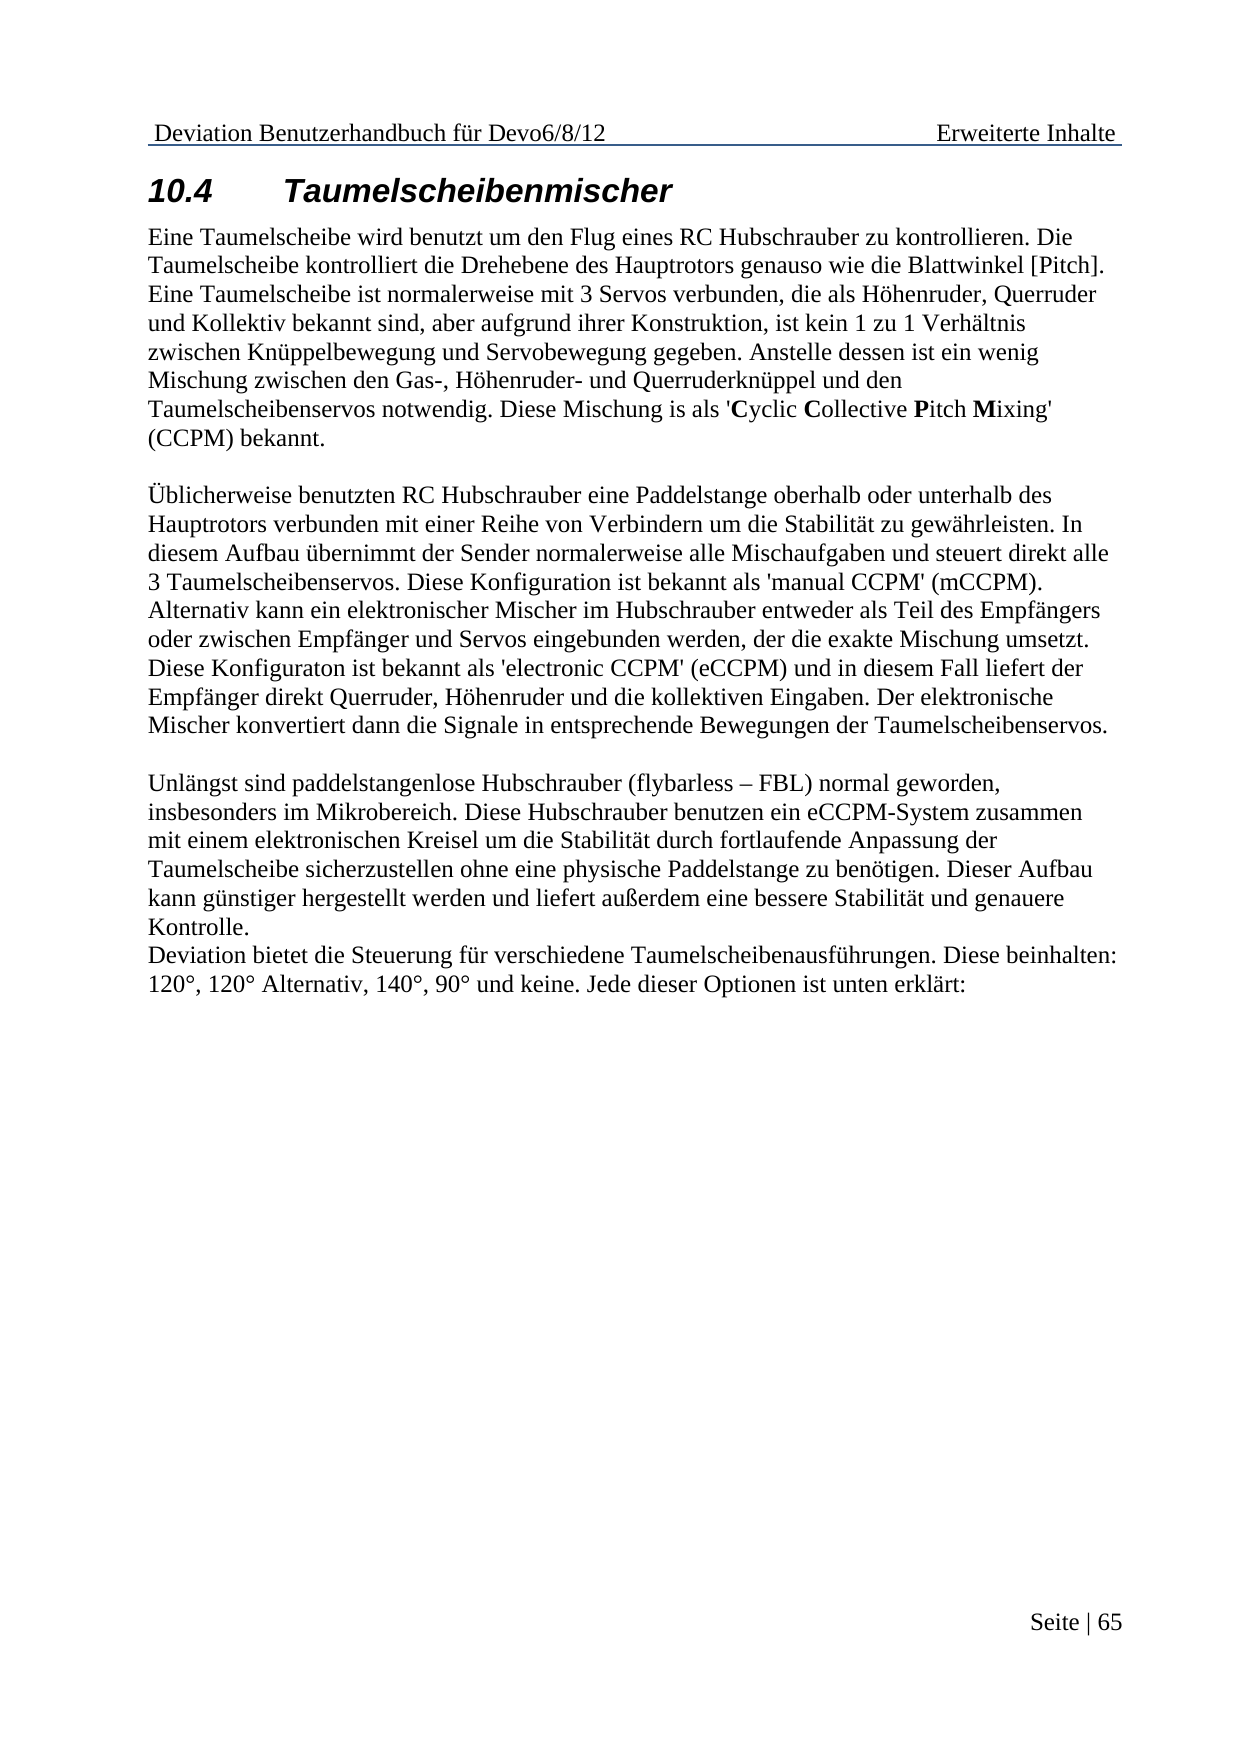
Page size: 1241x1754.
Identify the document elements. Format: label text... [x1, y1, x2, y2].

text Deviation bietet die Steuerung für verschiedene Taumelscheibenausführungen. Diese beinhalten: 120°, 120° Alternativ, 140°, 90° und keine. Jede dieser Optionen ist unten erklärt: [148, 940, 1122, 998]
text Eine Taumelscheibe wird benutzt um den Flug eines RC Hubschrauber zu kontrollieren. Die Taumelscheibe kontrolliert die Drehebene des Hauptrotors genauso wie die Blattwinkel [Pitch]. Eine Taumelscheibe ist normalerweise mit 3 Servos verbunden, die als Höhenruder, Querruder und Kollektiv bekannt sind, aber aufgrund ihrer Konstruktion, ist kein 1 zu 1 Verhältnis zwischen Knüppelbewegung und Servobewegung gegeben. Anstelle dessen ist ein wenig Mischung zwischen den Gas-, Höhenruder- und Querruderknüppel und den Taumelscheibenservos notwendig. Diese Mischung is als 'Cyclic Collective Pitch Mixing' (CCPM) bekannt. [148, 222, 1122, 452]
subtitle Taumelscheibenmischer [148, 171, 1122, 210]
text Unlängst sind paddelstangenlose Hubschrauber (flybarless – FBL) normal geworden, insbesonders im Mikrobereich. Diese Hubschrauber benutzen ein eCCPM-System zusammen mit einem elektronischen Kreisel um die Stabilität durch fortlaufende Anpassung der Taumelscheibe sicherzustellen ohne eine physische Paddelstange zu benötigen. Dieser Aufbau kann günstiger hergestellt werden und liefert außerdem eine bessere Stabilität und genauere Kontrolle. [148, 768, 1122, 940]
text Üblicherweise benutzten RC Hubschrauber eine Paddelstange oberhalb oder unterhalb des Hauptrotors verbunden mit einer Reihe von Verbindern um die Stabilität zu gewährleisten. In diesem Aufbau übernimmt der Sender normalerweise alle Mischaufgaben und steuert direkt alle 3 Taumelscheibenservos. Diese Konfiguration ist bekannt als 'manual CCPM' (mCCPM). Alternativ kann ein elektronischer Mischer im Hubschrauber entweder als Teil des Empfängers oder zwischen Empfänger und Servos eingebunden werden, der die exakte Mischung umsetzt. Diese Konfiguraton ist bekannt als 'electronic CCPM' (eCCPM) und in diesem Fall liefert der Empfänger direkt Querruder, Höhenruder und die kollektiven Eingaben. Der elektronische Mischer konvertiert dann die Signale in entsprechende Bewegungen der Taumelscheibenservos. [148, 480, 1122, 739]
